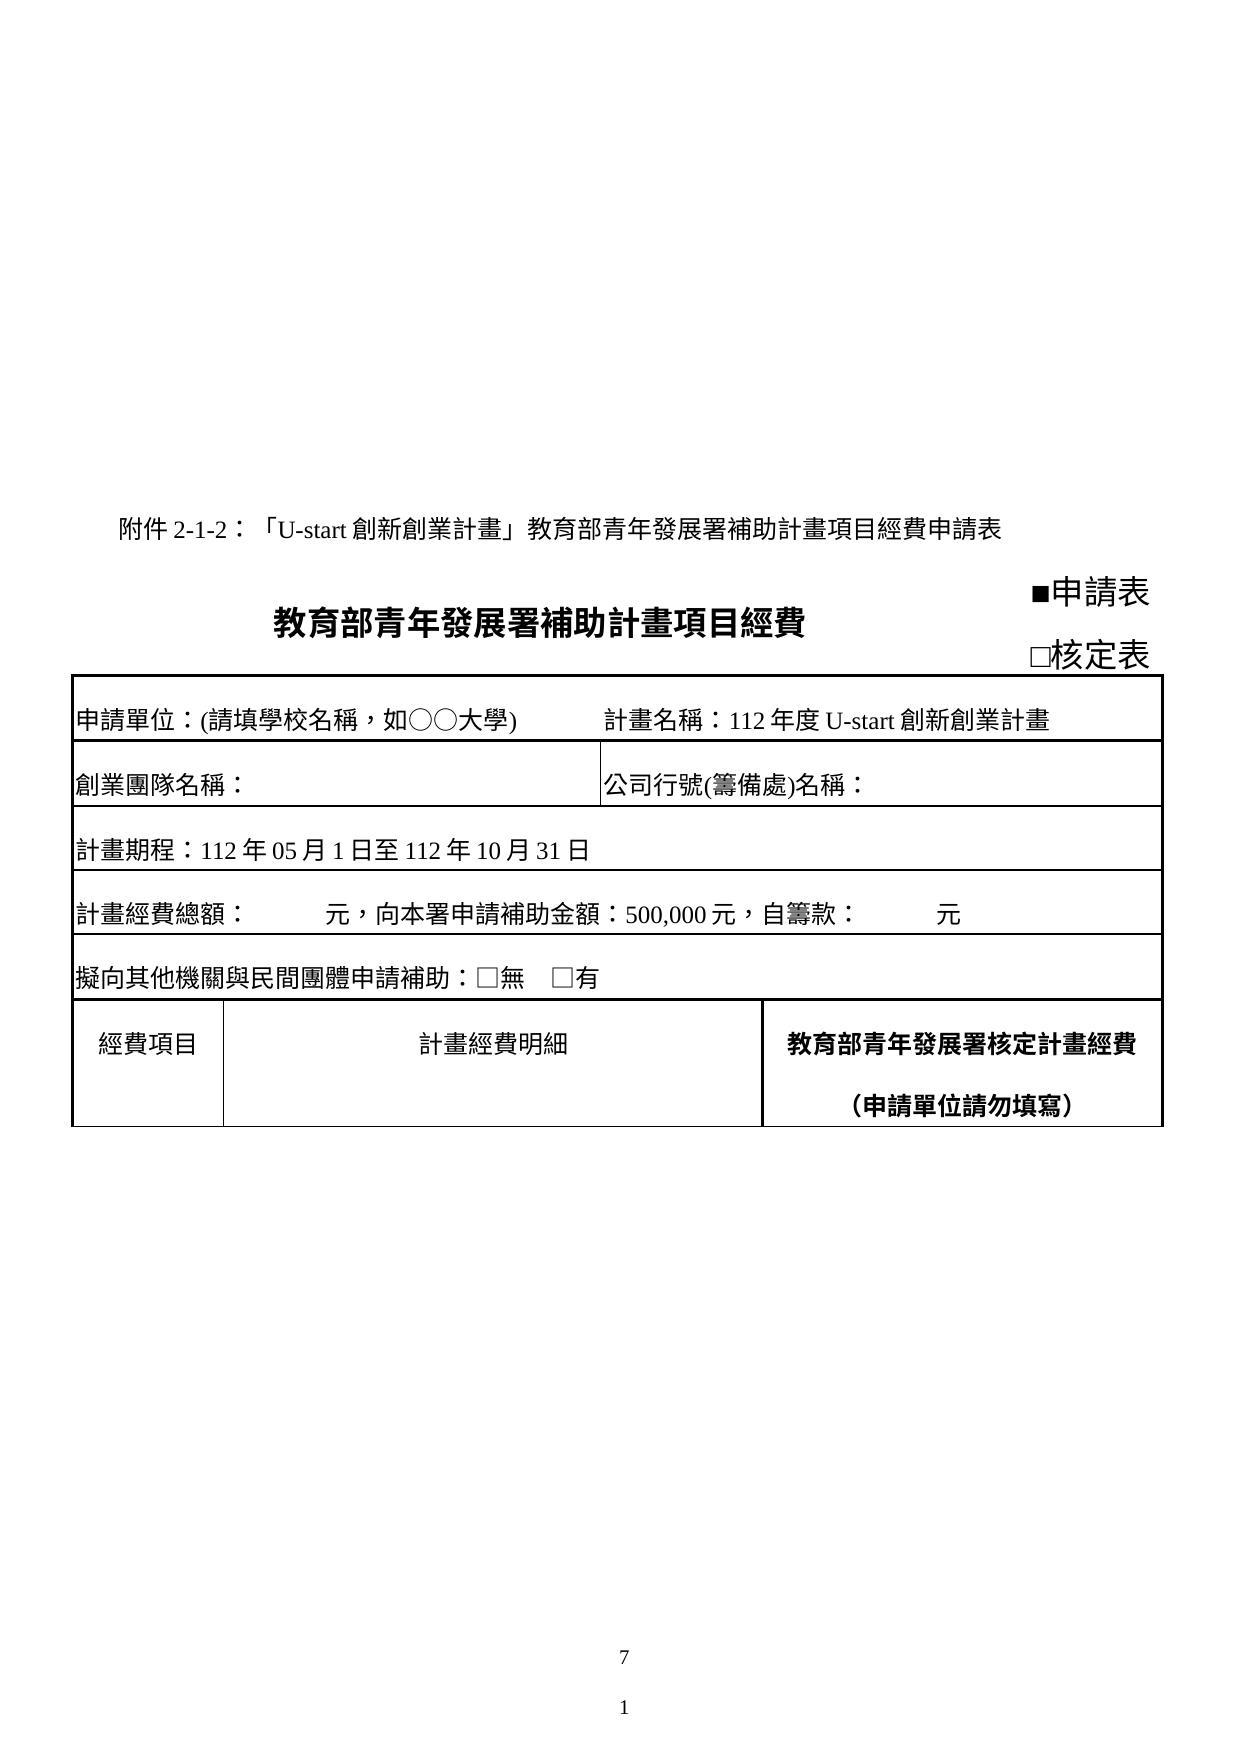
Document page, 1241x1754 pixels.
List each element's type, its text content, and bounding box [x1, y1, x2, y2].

table_cell 擬向其他機關與民間團體申請補助：□無 □有 [74, 935, 1161, 997]
table_cell [1164, 739, 1168, 805]
table_cell 公司行號(籌備處)名稱： [601, 742, 1161, 805]
table_cell 計畫經費明細 [224, 1001, 761, 1126]
table_cell 計畫名稱：112年度U-start創新創業計畫 [601, 677, 1161, 739]
table_cell 教育部青年發展署核定計畫經費 （申請單位請勿填寫） [764, 1001, 1161, 1126]
table_header [72, 549, 76, 673]
table_cell [1164, 998, 1168, 1126]
table_header ■申請表 □核定表 [1004, 549, 1168, 673]
table_cell 計畫期程：112年05月1日至112年10月31日 [74, 807, 1161, 869]
table_cell 計畫經費總額： 元，向本署申請補助金額：500,000元，自籌款： 元 [74, 871, 1161, 933]
table_cell [1164, 869, 1168, 933]
table_cell [1164, 805, 1168, 869]
table_cell [1164, 933, 1168, 997]
table_header 教育部青年發展署補助計畫項目經費 [76, 549, 1004, 673]
table_cell 創業團隊名稱： [74, 742, 600, 805]
table_cell [1164, 674, 1168, 739]
table_cell 申請單位：(請填學校名稱，如○○大學) [74, 677, 601, 739]
text 附件2-1-2：「U-start創新創業計畫」教育部青年發展署補助計畫項目經費申請表 [118, 486, 1122, 548]
table_cell 經費項目 [74, 1001, 223, 1126]
